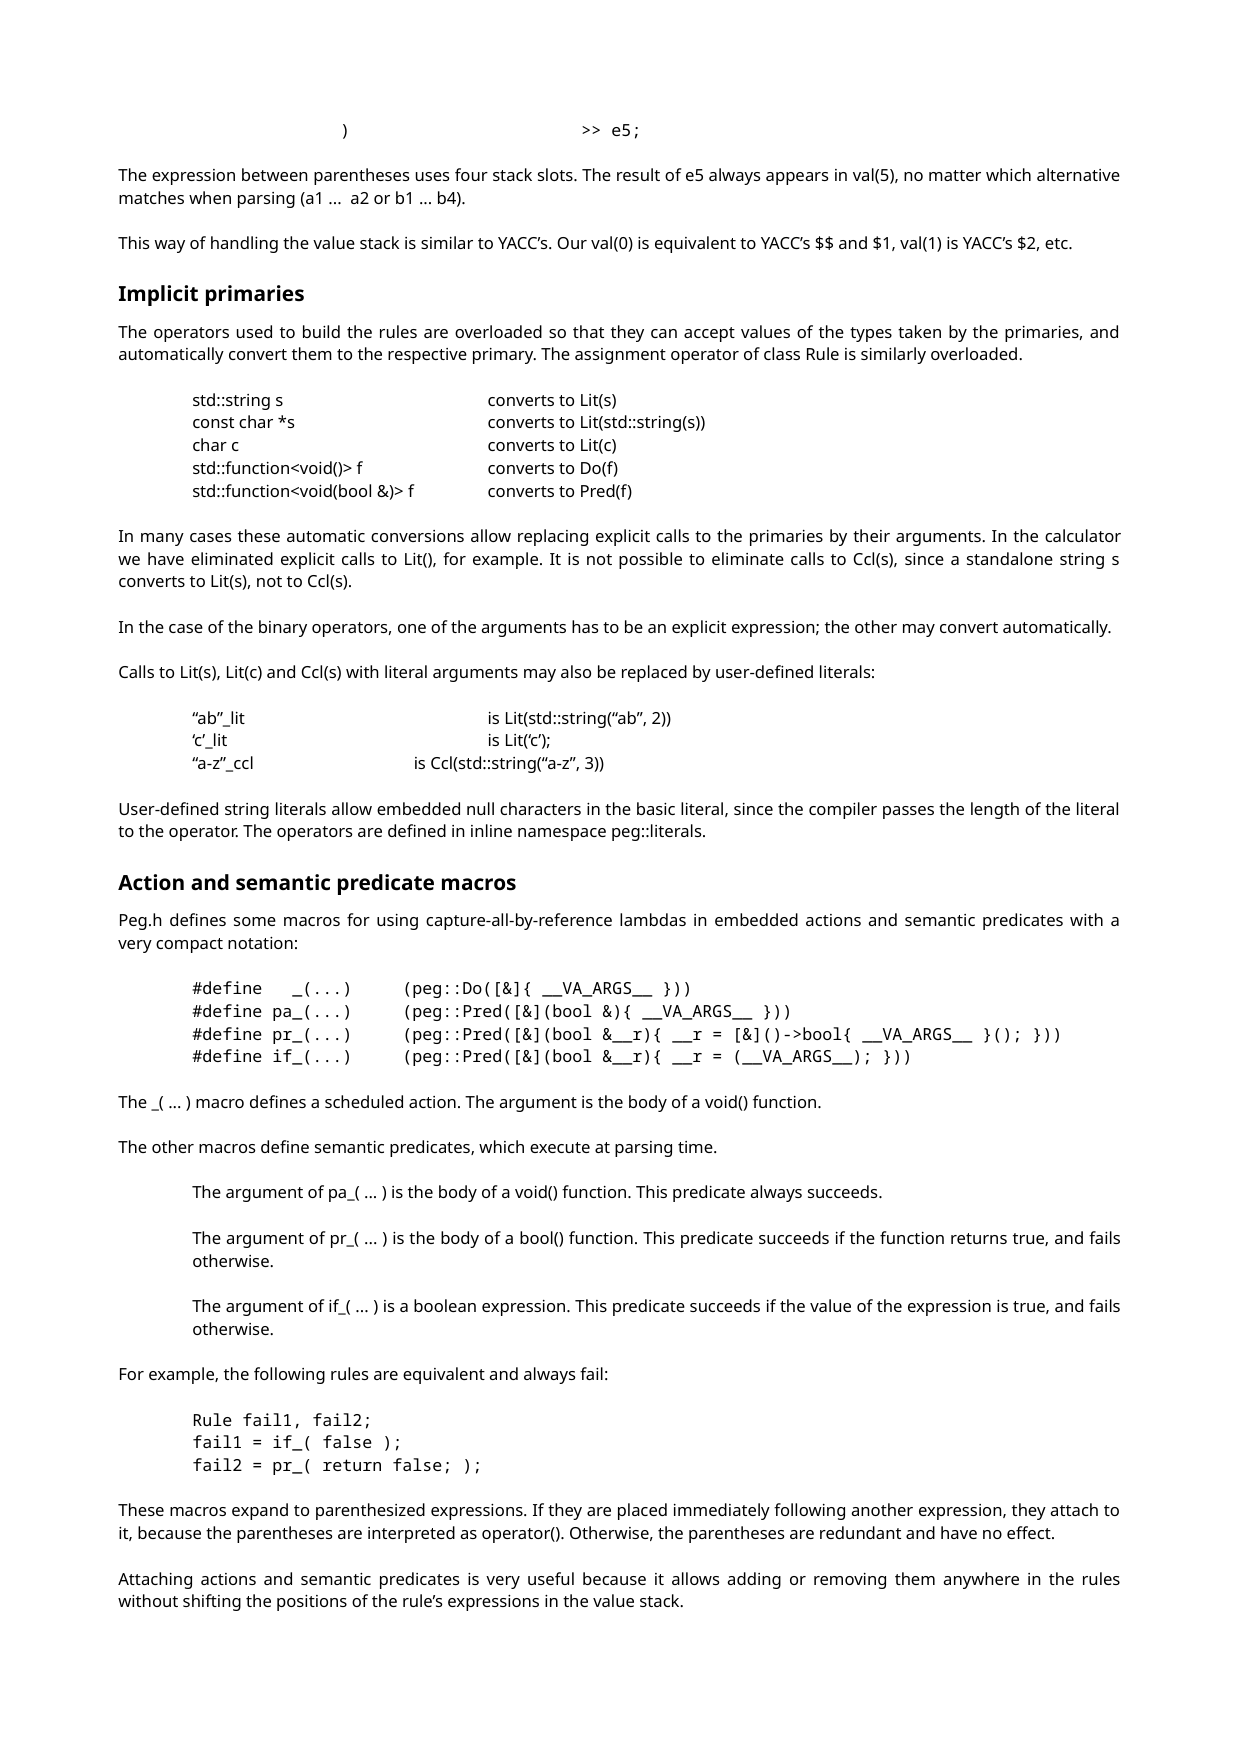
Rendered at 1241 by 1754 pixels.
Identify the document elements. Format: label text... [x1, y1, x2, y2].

text The argument of if_( ... ) is a boolean expression. This predicate succeeds if the value of the expression is true, and fails otherwise. [192, 1294, 1122, 1340]
text ) >> e5; [118, 118, 1122, 141]
text fail2 = pr_( return false; ); [192, 1453, 1122, 1476]
text For example, the following rules are equivalent and always fail: [118, 1363, 1122, 1385]
subtitle Action and semantic predicate macros [118, 868, 1122, 896]
text #define pr_(...) (peg::Pred([&](bool &__r){ __r = [&]()->bool{ __VA_ARGS__ }(); })) [192, 1022, 1122, 1045]
text In many cases these automatic conversions allow replacing explicit calls to the primaries by their arguments. In the calculator we have eliminated explicit calls to Lit(), for example. It is not possible to eliminate calls to Ccl(s), since a standalone string s converts to Lit(s), not to Ccl(s). [118, 525, 1122, 593]
text The other macros define semantic predicates, which execute at parsing time. [118, 1136, 1122, 1158]
text The argument of pr_( ... ) is the body of a bool() function. This predicate succeeds if the function returns true, and fails otherwise. [192, 1226, 1122, 1272]
text ‘c’_lit is Lit(‘c’); [118, 729, 1122, 752]
text std::string s converts to Lit(s) [118, 388, 1122, 411]
text The argument of pa_( ... ) is the body of a void() function. This predicate always succeeds. [192, 1181, 1122, 1204]
text “a-z”_ccl is Ccl(std::string(“a-z”, 3)) [118, 752, 1122, 774]
text Calls to Lit(s), Lit(c) and Ccl(s) with literal arguments may also be replaced by user-defined literals: [118, 661, 1122, 684]
text Attaching actions and semantic predicates is very useful because it allows adding or removing them anywhere in the rules without shifting the positions of the rule’s expressions in the value stack. [118, 1567, 1122, 1612]
text This way of handling the value stack is similar to YACC’s. Our val(0) is equivalent to YACC’s $$ and $1, val(1) is YACC’s $2, etc. [118, 232, 1122, 254]
text In the case of the binary operators, one of the arguments has to be an explicit expression; the other may convert automatically. [118, 616, 1122, 638]
text The _( ... ) macro defines a scheduled action. The argument is the body of a void() function. [118, 1090, 1122, 1113]
text These macros expand to parenthesized expressions. If they are placed immediately following another expression, they attach to it, because the parentheses are interpreted as operator(). Otherwise, the parentheses are redundant and have no effect. [118, 1499, 1122, 1544]
text char c converts to Lit(c) [118, 434, 1122, 457]
text #define pa_(...) (peg::Pred([&](bool &){ __VA_ARGS__ })) [192, 999, 1122, 1022]
subtitle Implicit primaries [118, 279, 1122, 308]
text std::function<void()> f converts to Do(f) [118, 457, 1122, 479]
text The expression between parentheses uses four stack slots. The result of e5 always appears in val(5), no matter which alternative matches when parsing (a1 ... a2 or b1 ... b4). [118, 163, 1122, 209]
text Rule fail1, fail2; [192, 1408, 1122, 1431]
text #define _(...) (peg::Do([&]{ __VA_ARGS__ })) [192, 977, 1122, 999]
text User-defined string literals allow embedded null characters in the basic literal, since the compiler passes the length of the literal to the operator. The operators are defined in inline namespace peg::literals. [118, 797, 1122, 843]
text #define if_(...) (peg::Pred([&](bool &__r){ __r = (__VA_ARGS__); })) [192, 1045, 1122, 1067]
text std::function<void(bool &)> f converts to Pred(f) [118, 479, 1122, 502]
text The operators used to build the rules are overloaded so that they can accept values of the types taken by the primaries, and automatically convert them to the respective primary. The assignment operator of class Rule is similarly overloaded. [118, 320, 1122, 366]
text “ab”_lit is Lit(std::string(“ab”, 2)) [118, 706, 1122, 729]
text fail1 = if_( false ); [192, 1431, 1122, 1453]
text const char *s converts to Lit(std::string(s)) [118, 411, 1122, 434]
text Peg.h defines some macros for using capture-all-by-reference lambdas in embedded actions and semantic predicates with a very compact notation: [118, 908, 1122, 954]
